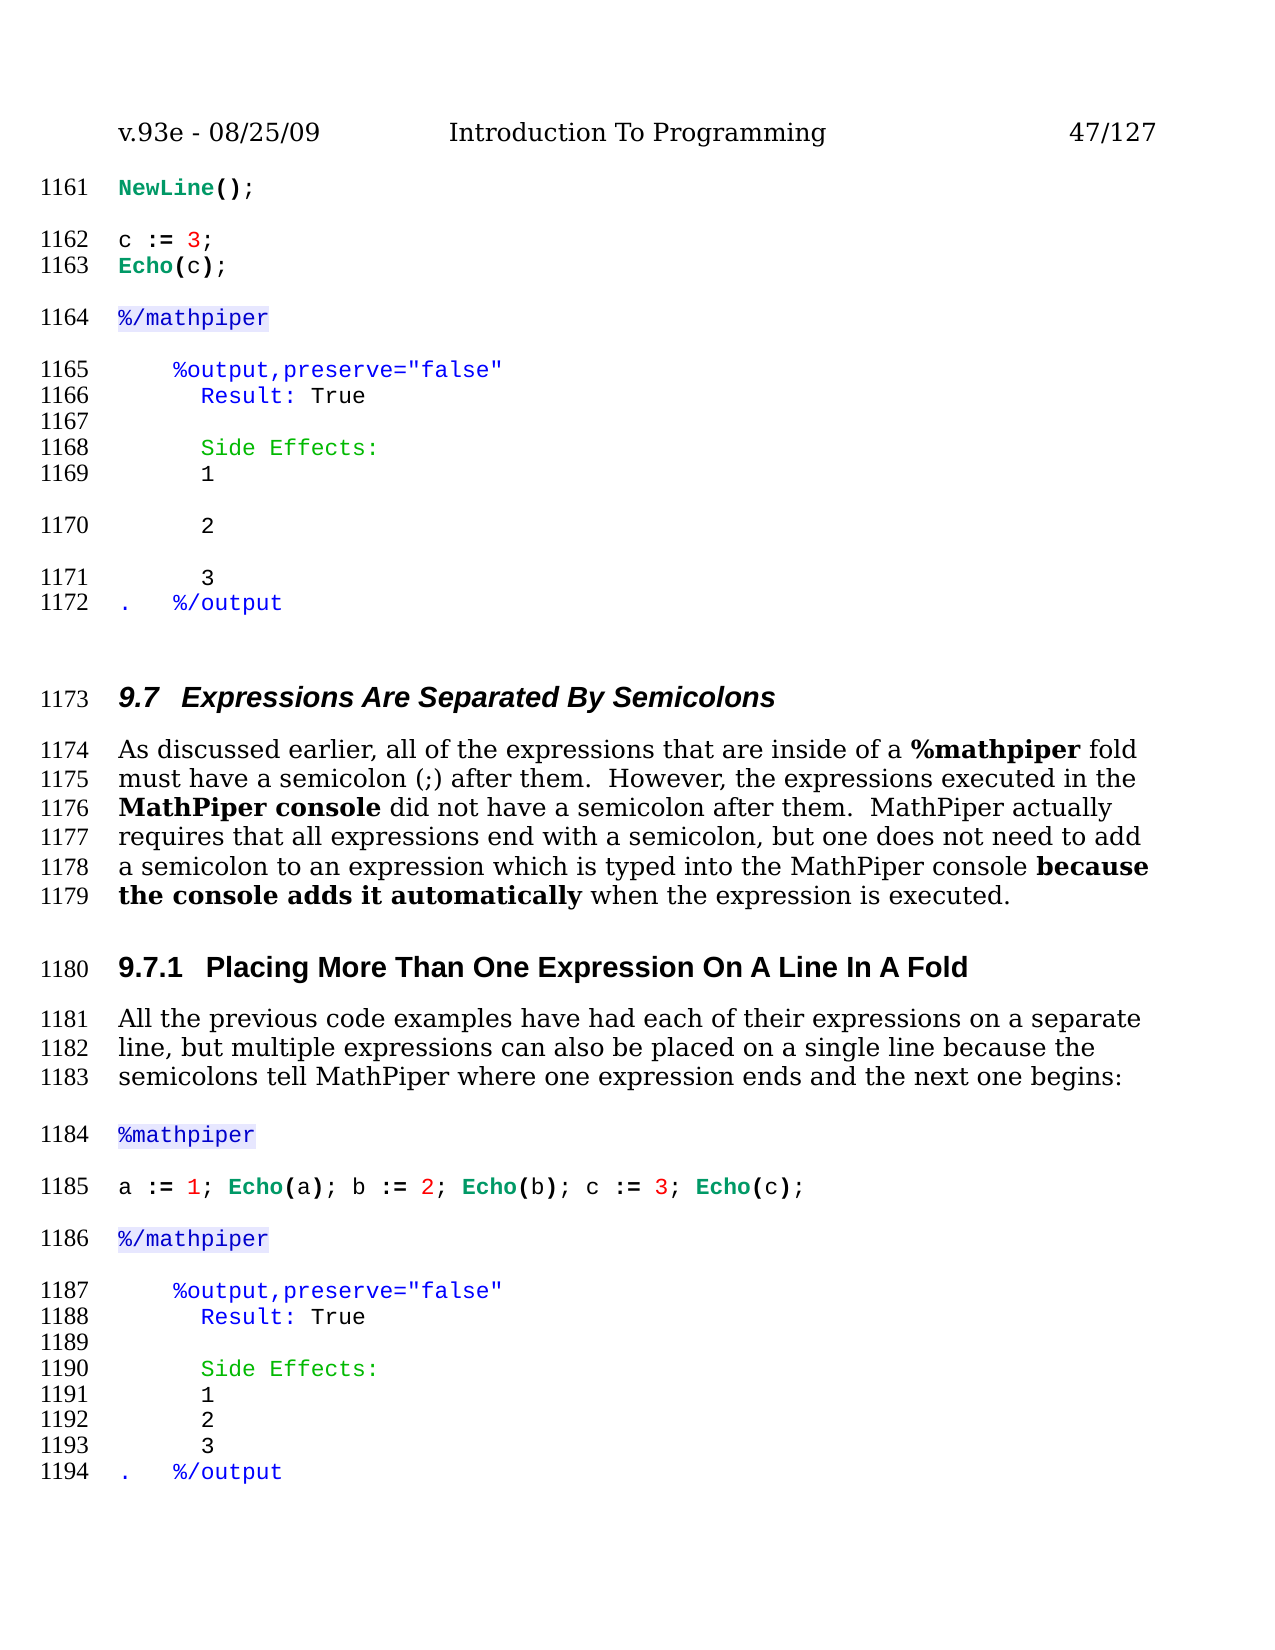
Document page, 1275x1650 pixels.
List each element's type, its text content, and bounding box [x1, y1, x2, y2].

text Echo(c); [118, 254, 1157, 281]
text %mathpiper [118, 1123, 1157, 1149]
text Result: True [118, 1305, 1157, 1331]
text 1 [118, 462, 1157, 488]
subtitle Expressions Are Separated By Semicolons [118, 680, 1157, 714]
subtitle Placing More Than One Expression On A Line In A Fold [118, 949, 1157, 983]
text %/mathpiper [118, 1227, 1157, 1253]
text As discussed earlier, all of the expressions that are inside of a %mathpiper fold must have a semicolon (;) after them. However, the expressions executed in the MathPiper console did not have a semicolon after them. MathPiper actually requires that all expressions end with a semicolon, but one does not need to add a semicolon to an expression which is typed into the MathPiper console because the console adds it automatically when the expression is executed. [118, 735, 1157, 911]
text 2 [118, 514, 1157, 540]
text 3 [118, 1435, 1157, 1461]
text %output,preserve="false" [118, 358, 1157, 384]
text c := 3; [118, 229, 1157, 254]
text a := 1; Echo(a); b := 2; Echo(b); c := 3; Echo(c); [118, 1175, 1157, 1201]
text Side Effects: [118, 436, 1157, 462]
text 1 [118, 1383, 1157, 1409]
text 3 [118, 566, 1157, 592]
text NewLine(); [118, 177, 1157, 203]
text . %/output [118, 592, 1157, 618]
text Side Effects: [118, 1357, 1157, 1383]
text %/mathpiper [118, 306, 1157, 332]
text . %/output [118, 1461, 1157, 1487]
text 2 [118, 1409, 1157, 1435]
text All the previous code examples have had each of their expressions on a separate line, but multiple expressions can also be placed on a single line because the semicolons tell MathPiper where one expression ends and the next one begins: [118, 1004, 1157, 1092]
text %output,preserve="false" [118, 1279, 1157, 1305]
text Result: True [118, 384, 1157, 410]
